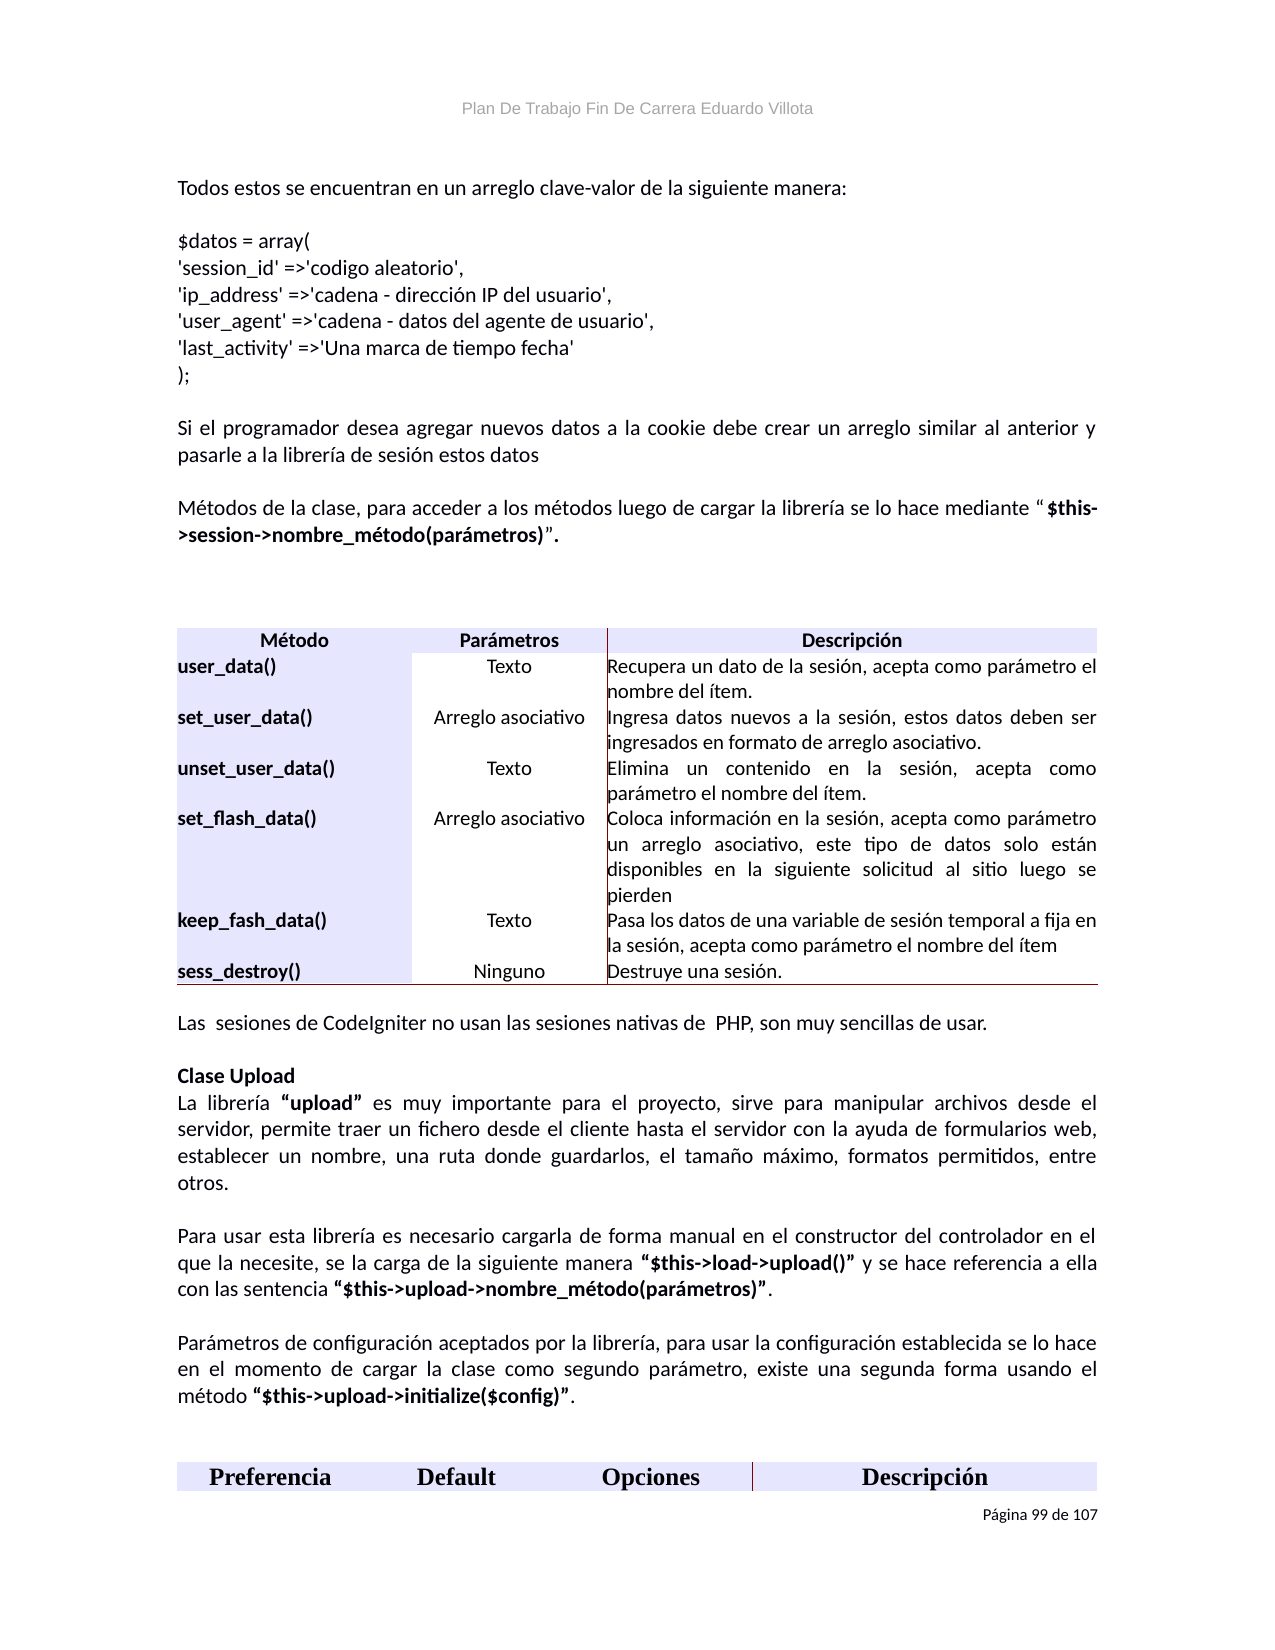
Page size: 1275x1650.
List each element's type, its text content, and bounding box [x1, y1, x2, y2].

table_cell sess_destroy() [177, 958, 412, 983]
text Todos estos se encuentran en un arreglo clave-valor de la siguiente manera: [177, 174, 1098, 201]
table_cell Coloca información en la sesión, acepta como parámetro un arreglo asociativo, este tipo de datos solo están disponibles en la siguiente solicitud al sitio luego se pierden [608, 806, 1097, 907]
table_header Descripción [608, 628, 1097, 653]
text Parámetros de configuración aceptados por la librería, para usar la configuración establecida se lo hace en el momento de cargar la clase como segundo parámetro, existe una segunda forma usando el método “$this->upload->initialize($config)”. [177, 1329, 1098, 1409]
table_cell Texto [412, 907, 607, 958]
text 'user_agent' =>'cadena - datos del agente de usuario', [177, 308, 1098, 334]
table_cell Ingresa datos nuevos a la sesión, estos datos deben ser ingresados en formato de arreglo asociativo. [608, 704, 1097, 755]
text Si el programador desea agregar nuevos datos a la cookie debe crear un arreglo similar al anterior y pasarle a la librería de sesión estos datos [177, 414, 1098, 468]
table_cell Pasa los datos de una variable de sesión temporal a fija en la sesión, acepta como parámetro el nombre del ítem [608, 907, 1097, 958]
text ); [177, 361, 1098, 388]
text 'last_activity' =>'Una marca de tiempo fecha' [177, 334, 1098, 361]
table_header Parámetros [412, 628, 607, 653]
table_cell unset_user_data() [177, 755, 412, 806]
table_cell Arreglo asociativo [412, 704, 607, 755]
text 'ip_address' =>'cadena - dirección IP del usuario', [177, 281, 1098, 308]
table_cell Ninguno [412, 958, 607, 983]
text La librería “upload” es muy importante para el proyecto, sirve para manipular archivos desde el servidor, permite traer un fichero desde el cliente hasta el servidor con la ayuda de formularios web, establecer un nombre, una ruta donde guardarlos, el tamaño máximo, formatos permitidos, entre otros. [177, 1089, 1098, 1195]
text Las sesiones de CodeIgniter no usan las sesiones nativas de PHP, son muy sencillas de usar. [177, 1009, 1098, 1035]
table_header Default [363, 1462, 549, 1491]
table_cell Texto [412, 755, 607, 806]
table_header Método [177, 628, 412, 653]
text Métodos de la clase, para acceder a los métodos luego de cargar la librería se lo hace mediante “$this->session->nombre_método(parámetros)”. [177, 494, 1098, 548]
table_cell keep_fash_data() [177, 907, 412, 958]
text 'session_id' =>'codigo aleatorio', [177, 254, 1098, 281]
table_cell Destruye una sesión. [608, 958, 1097, 983]
text $datos = array( [177, 228, 1098, 254]
text Clase Upload [177, 1062, 1098, 1089]
table_header Opciones [549, 1462, 752, 1491]
table_cell Recupera un dato de la sesión, acepta como parámetro el nombre del ítem. [608, 653, 1097, 704]
table_cell Texto [412, 653, 607, 704]
table_cell set_flash_data() [177, 806, 412, 907]
table_cell Arreglo asociativo [412, 806, 607, 907]
table_header Descripción [753, 1462, 1097, 1491]
table_header Preferencia [177, 1462, 363, 1491]
table_cell Elimina un contenido en la sesión, acepta como parámetro el nombre del ítem. [608, 755, 1097, 806]
text Para usar esta librería es necesario cargarla de forma manual en el constructor del controlador en el que la necesite, se la carga de la siguiente manera “$this->load->upload()” y se hace referencia a ella con las sentencia “$this->upload->nombre_método(parámetros)”. [177, 1222, 1098, 1302]
table_cell user_data() [177, 653, 412, 704]
table_cell set_user_data() [177, 704, 412, 755]
